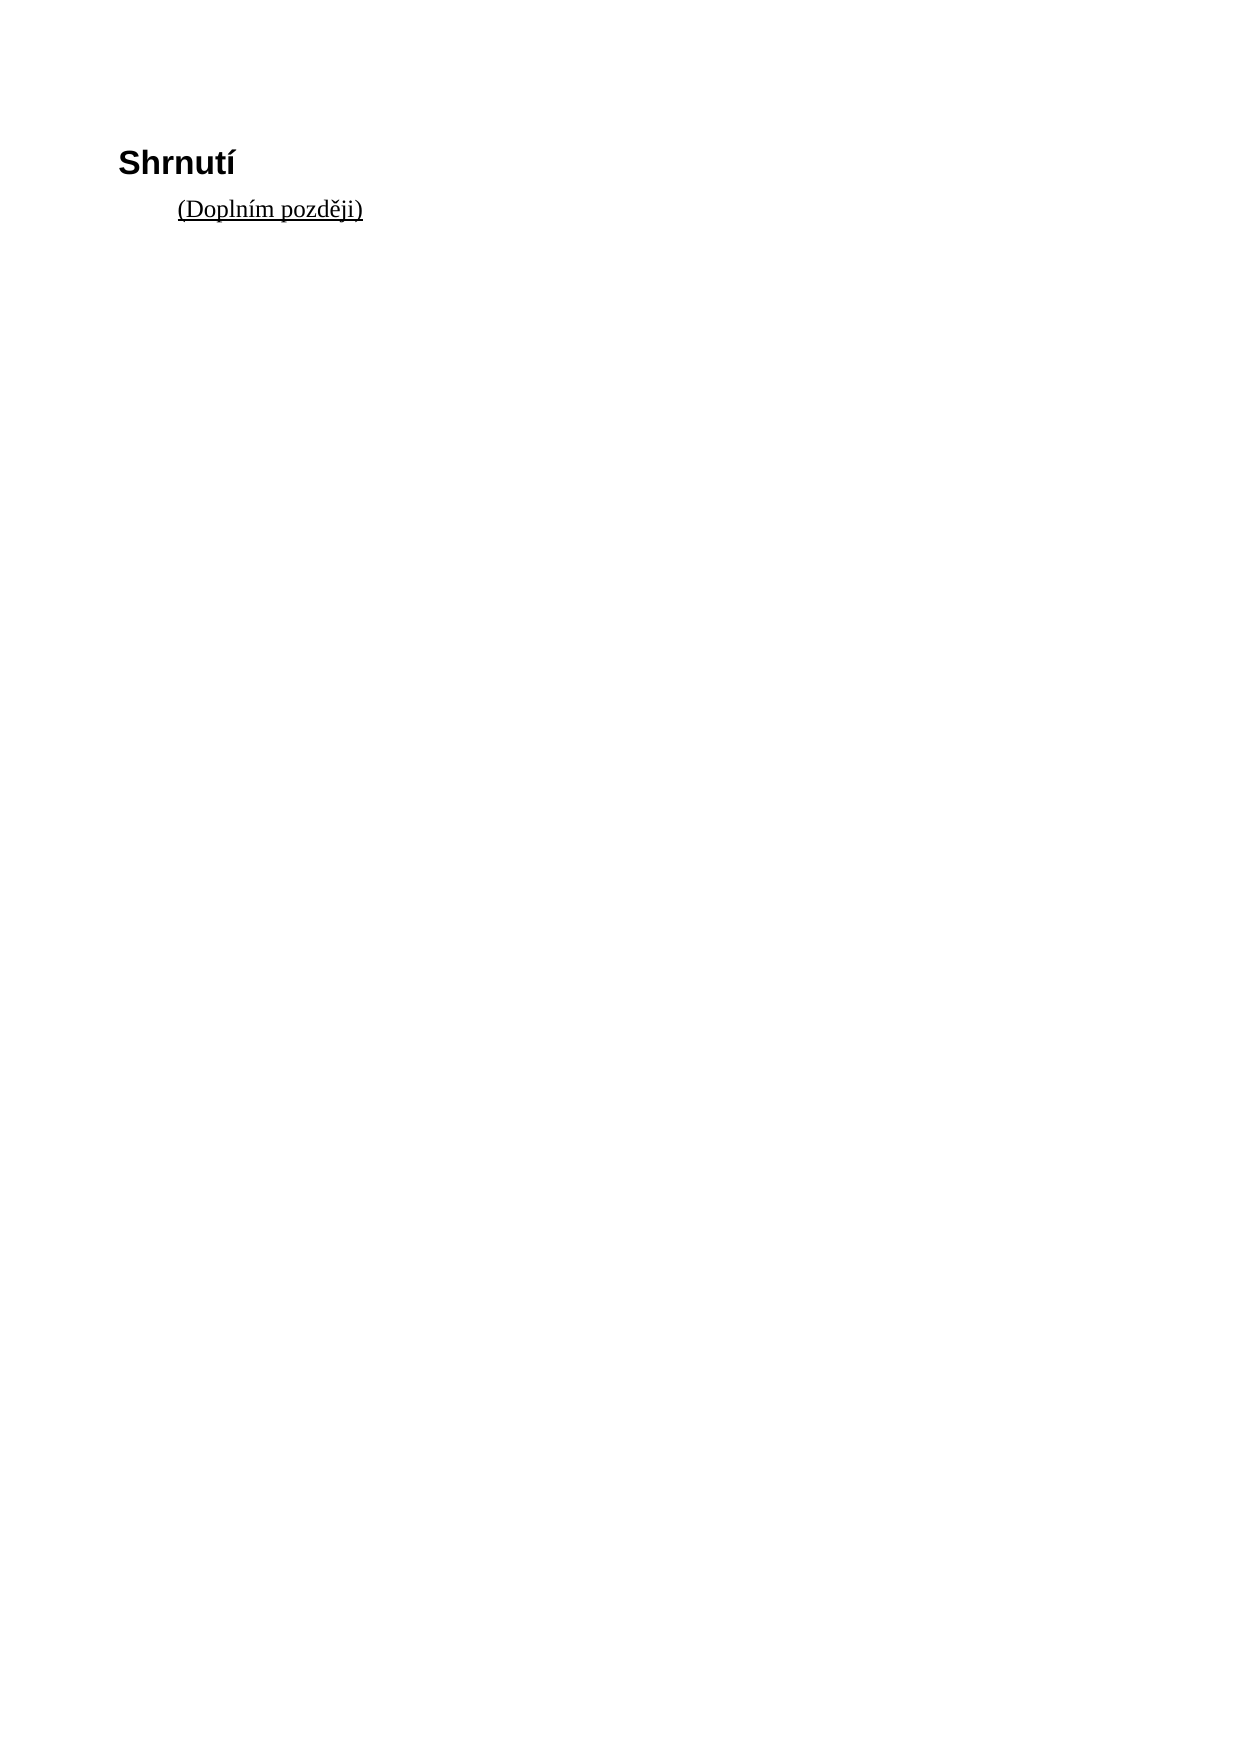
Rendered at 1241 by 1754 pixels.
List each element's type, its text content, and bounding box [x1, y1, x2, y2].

text (Doplním později) [118, 194, 1122, 223]
subtitle Shrnutí [118, 143, 1122, 182]
